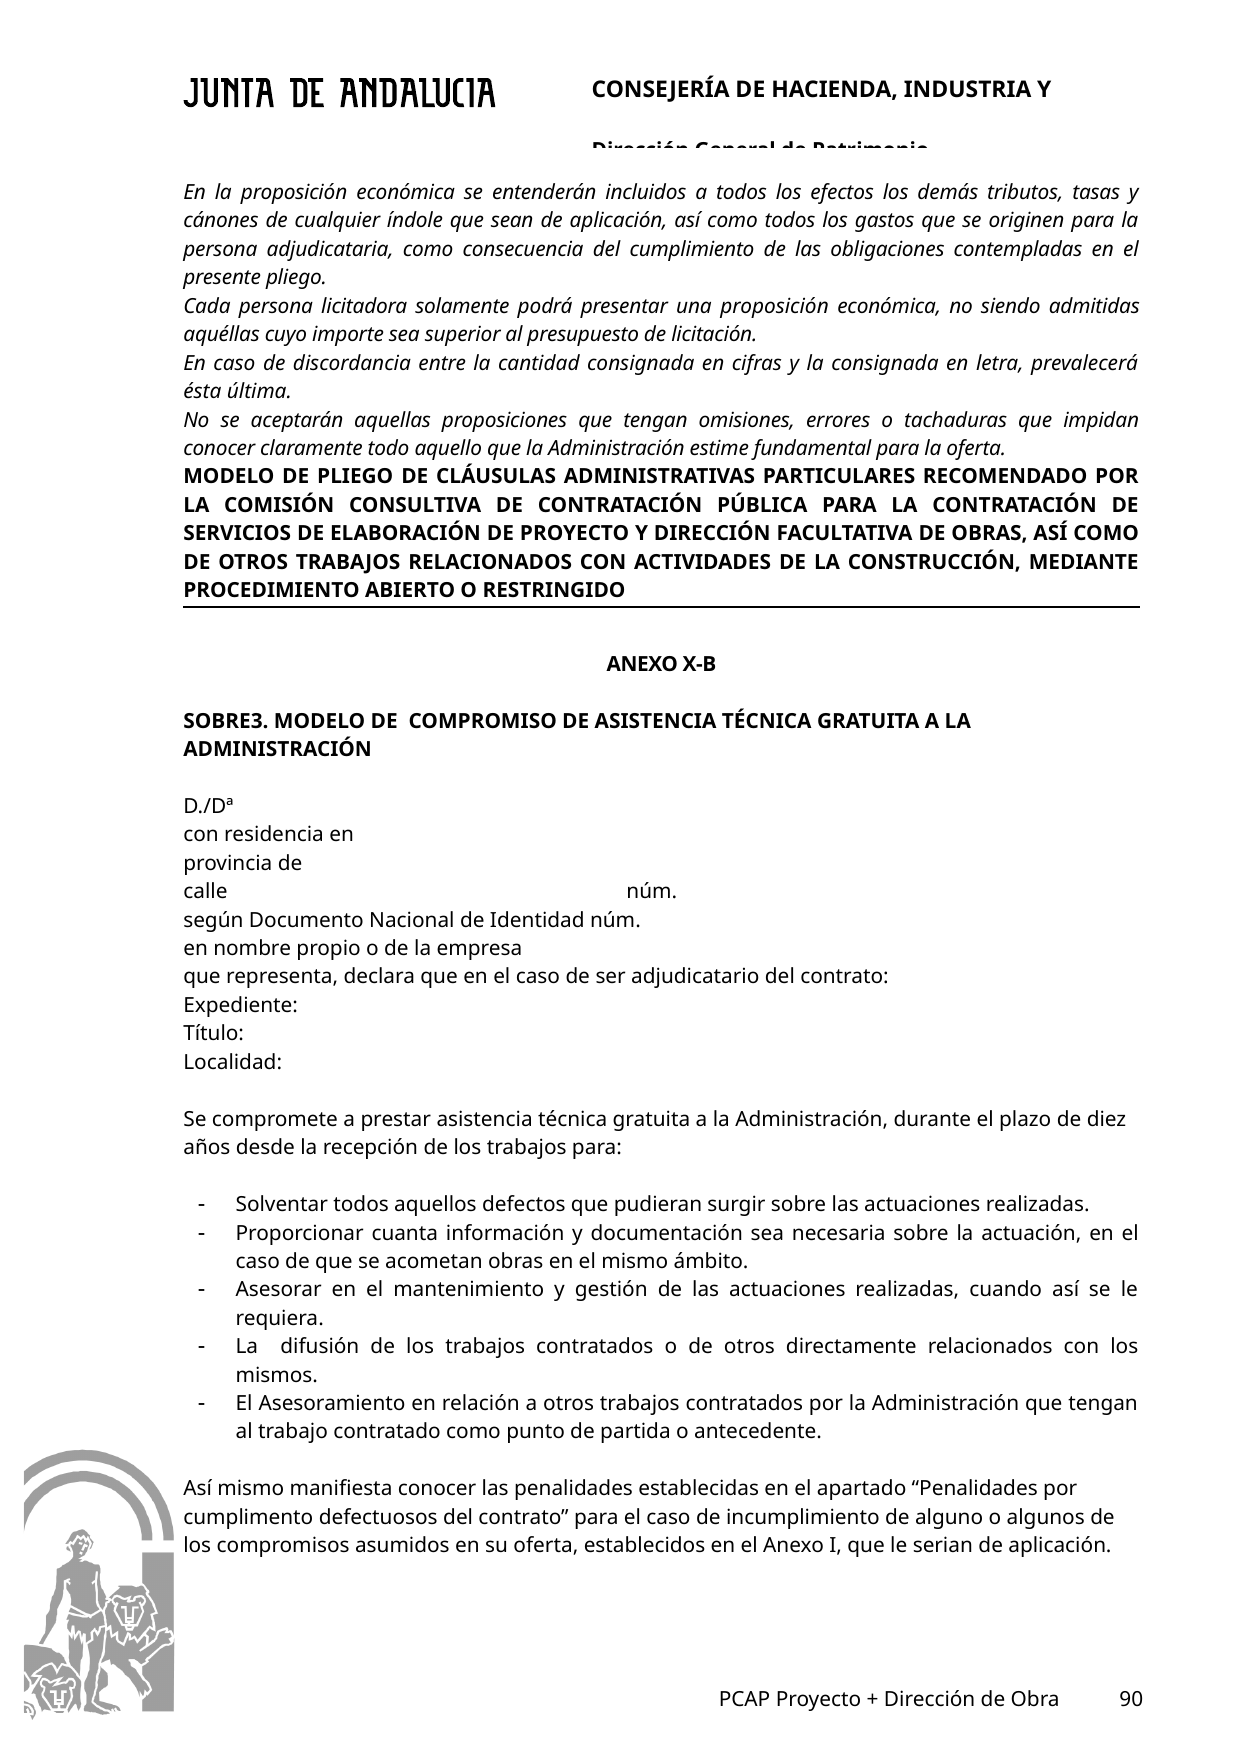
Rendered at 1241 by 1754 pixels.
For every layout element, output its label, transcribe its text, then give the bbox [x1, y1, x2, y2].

text según Documento Nacional de Identidad núm. [183, 905, 1140, 933]
list Asesorar en el mantenimiento y gestión de las actuaciones realizadas, cuando así se le requiera. [198, 1274, 1140, 1331]
text No se aceptarán aquellas proposiciones que tengan omisiones, errores o tachaduras que impidan conocer claramente todo aquello que la Administración estime fundamental para la oferta. [183, 405, 1140, 462]
text Título: [183, 1018, 1140, 1047]
text ANEXO X-B [183, 649, 1140, 677]
text Cada persona licitadora solamente podrá presentar una proposición económica, no siendo admitidas aquéllas cuyo importe sea superior al presupuesto de licitación. [183, 291, 1140, 348]
text MODELO DE PLIEGO DE CLÁUSULAS ADMINISTRATIVAS PARTICULARES RECOMENDADO POR LA COMISIÓN CONSULTIVA DE CONTRATACIÓN PÚBLICA PARA LA CONTRATACIÓN DE SERVICIOS DE ELABORACIÓN DE PROYECTO Y DIRECCIÓN FACULTATIVA DE OBRAS, ASÍ COMO DE OTROS TRABAJOS RELACIONADOS CON ACTIVIDADES DE LA CONSTRUCCIÓN, MEDIANTE PROCEDIMIENTO ABIERTO O RESTRINGIDO [183, 462, 1140, 606]
list Solventar todos aquellos defectos que pudieran surgir sobre las actuaciones realizadas. [198, 1189, 1140, 1218]
text Localidad: [183, 1047, 1140, 1075]
list El Asesoramiento en relación a otros trabajos contratados por la Administración que tengan al trabajo contratado como punto de partida o antecedente. [198, 1388, 1140, 1445]
text con residencia en [183, 819, 1140, 848]
text Expediente: [183, 990, 1140, 1018]
text Así mismo manifiesta conocer las penalidades establecidas en el apartado “Penalidades por cumplimento defectuosos del contrato” para el caso de incumplimiento de alguno o algunos de los compromisos asumidos en su oferta, establecidos en el Anexo I, que le serian de aplicación. [183, 1473, 1140, 1559]
list Proporcionar cuanta información y documentación sea necesaria sobre la actuación, en el caso de que se acometan obras en el mismo ámbito. [198, 1218, 1140, 1274]
text Se compromete a prestar asistencia técnica gratuita a la Administración, durante el plazo de diez años desde la recepción de los trabajos para: [183, 1104, 1140, 1161]
text calle núm. [183, 876, 1140, 905]
text En caso de discordancia entre la cantidad consignada en cifras y la consignada en letra, prevalecerá ésta última. [183, 348, 1140, 405]
list La difusión de los trabajos contratados o de otros directamente relacionados con los mismos. [198, 1331, 1140, 1388]
text provincia de [183, 848, 1140, 876]
text que representa, declara que en el caso de ser adjudicatario del contrato: [183, 962, 1140, 990]
text D./Dª [183, 791, 1140, 819]
text SOBRE3. MODELO DE COMPROMISO DE ASISTENCIA TÉCNICA GRATUITA A LA ADMINISTRACIÓN [183, 706, 1140, 763]
text En la proposición económica se entenderán incluidos a todos los efectos los demás tributos, tasas y cánones de cualquier índole que sean de aplicación, así como todos los gastos que se originen para la persona adjudicataria, como consecuencia del cumplimiento de las obligaciones contempladas en el presente pliego. [183, 177, 1140, 291]
text en nombre propio o de la empresa [183, 933, 1140, 962]
